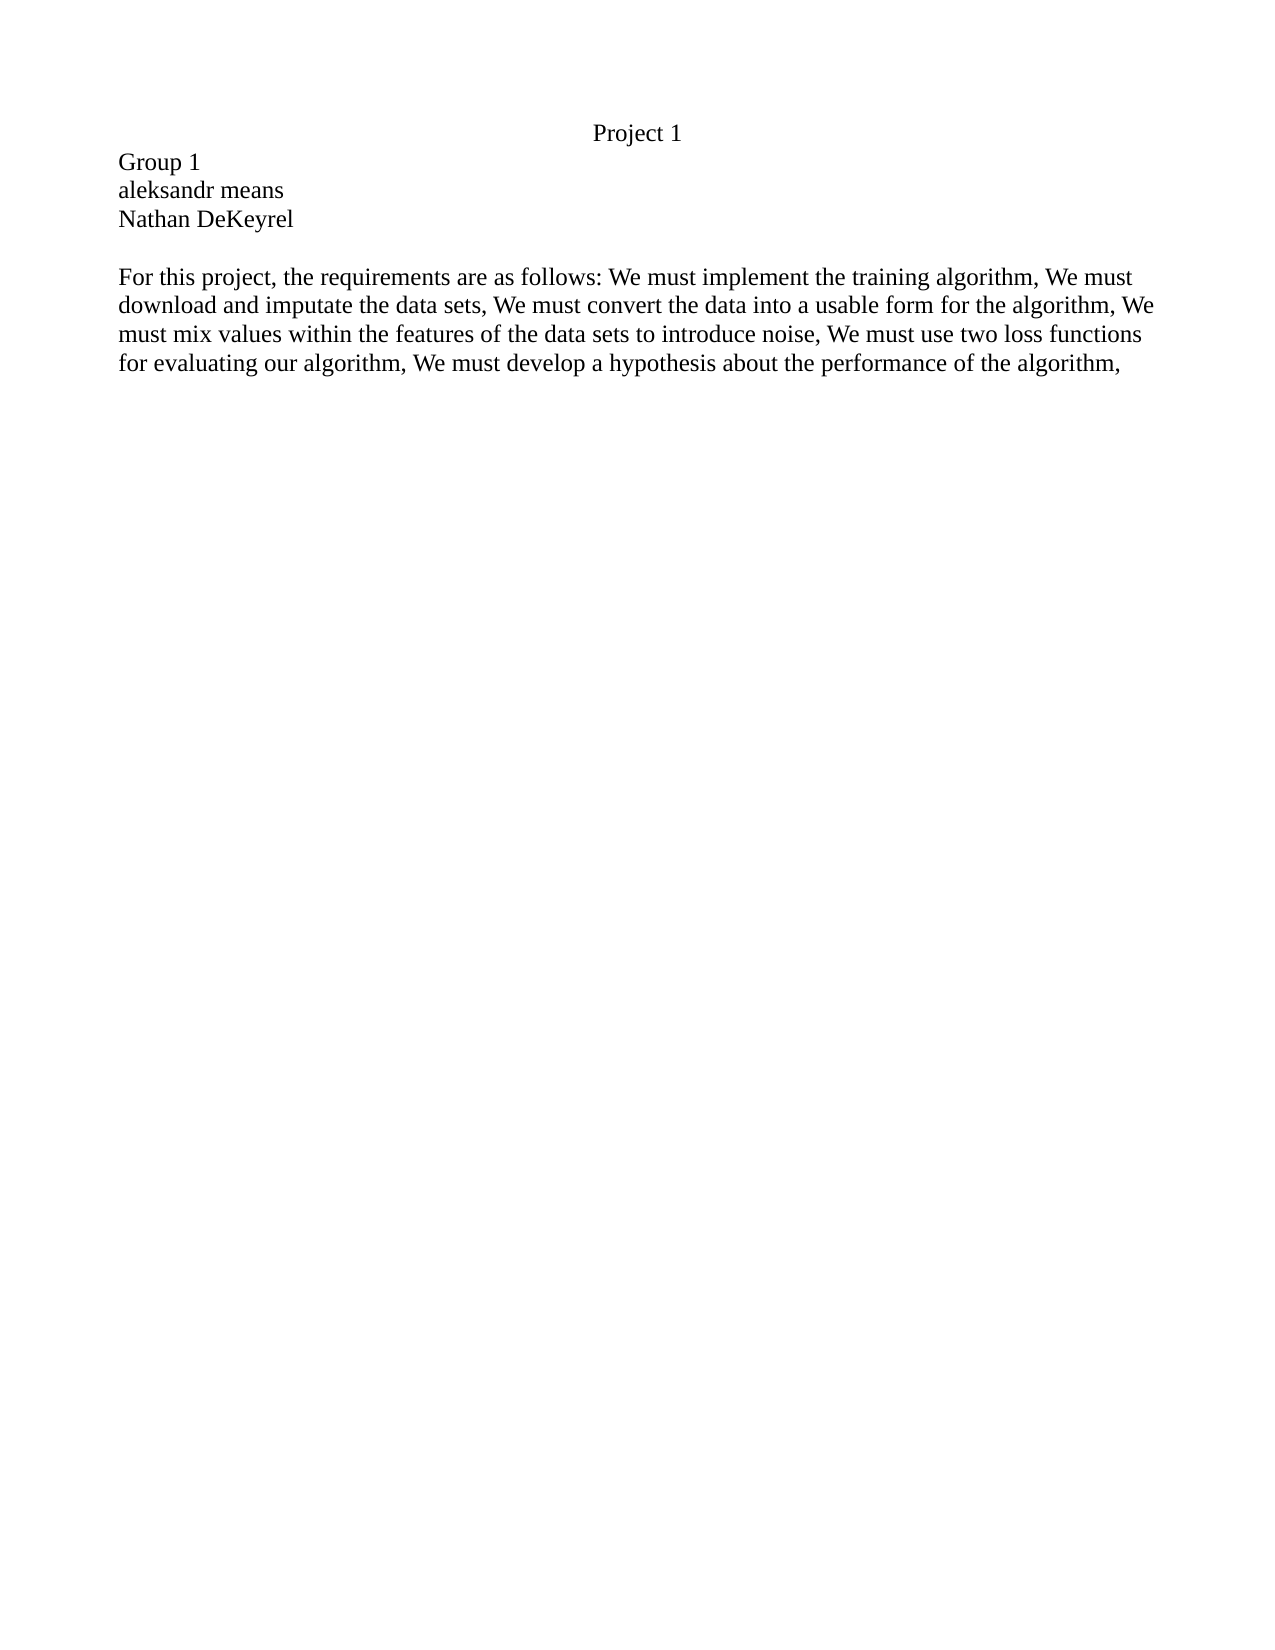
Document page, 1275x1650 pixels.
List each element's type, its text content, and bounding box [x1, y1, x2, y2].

text Project 1 [118, 118, 1157, 147]
text Nathan DeKeyrel [118, 204, 1157, 233]
text For this project, the requirements are as follows: We must implement the training algorithm, We must download and imputate the data sets, We must convert the data into a usable form for the algorithm, We must mix values within the features of the data sets to introduce noise, We must use two loss functions for evaluating our algorithm, We must develop a hypothesis about the performance of the algorithm, [118, 262, 1157, 377]
text Group 1 [118, 147, 1157, 176]
text aleksandr means [118, 176, 1157, 204]
